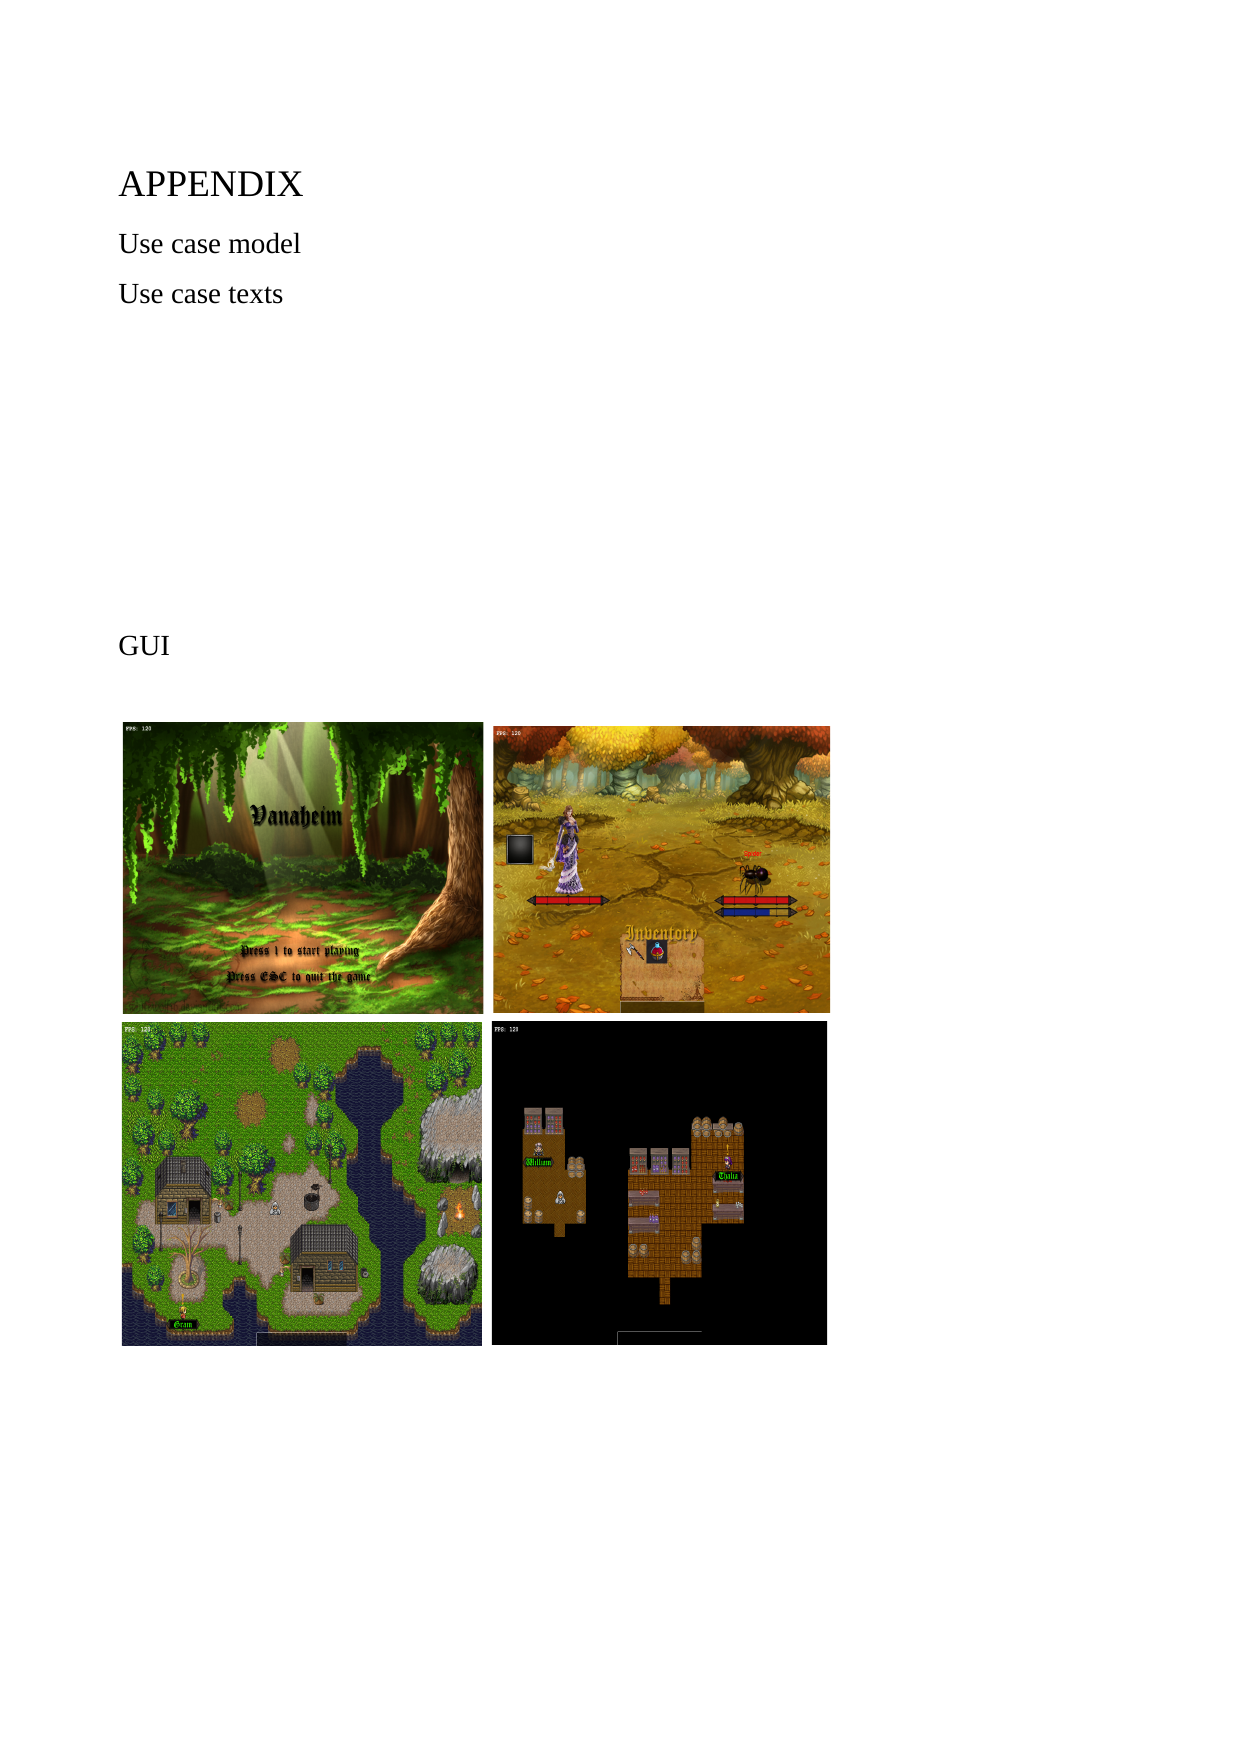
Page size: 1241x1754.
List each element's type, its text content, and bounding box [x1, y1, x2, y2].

text Use case model [118, 226, 1122, 259]
text GUI [118, 628, 1122, 662]
picture [493, 726, 831, 1013]
text Use case texts [118, 276, 1122, 310]
picture [121, 1022, 482, 1346]
text APPENDIX [118, 161, 1122, 204]
picture [122, 722, 484, 1014]
picture [491, 1021, 828, 1345]
